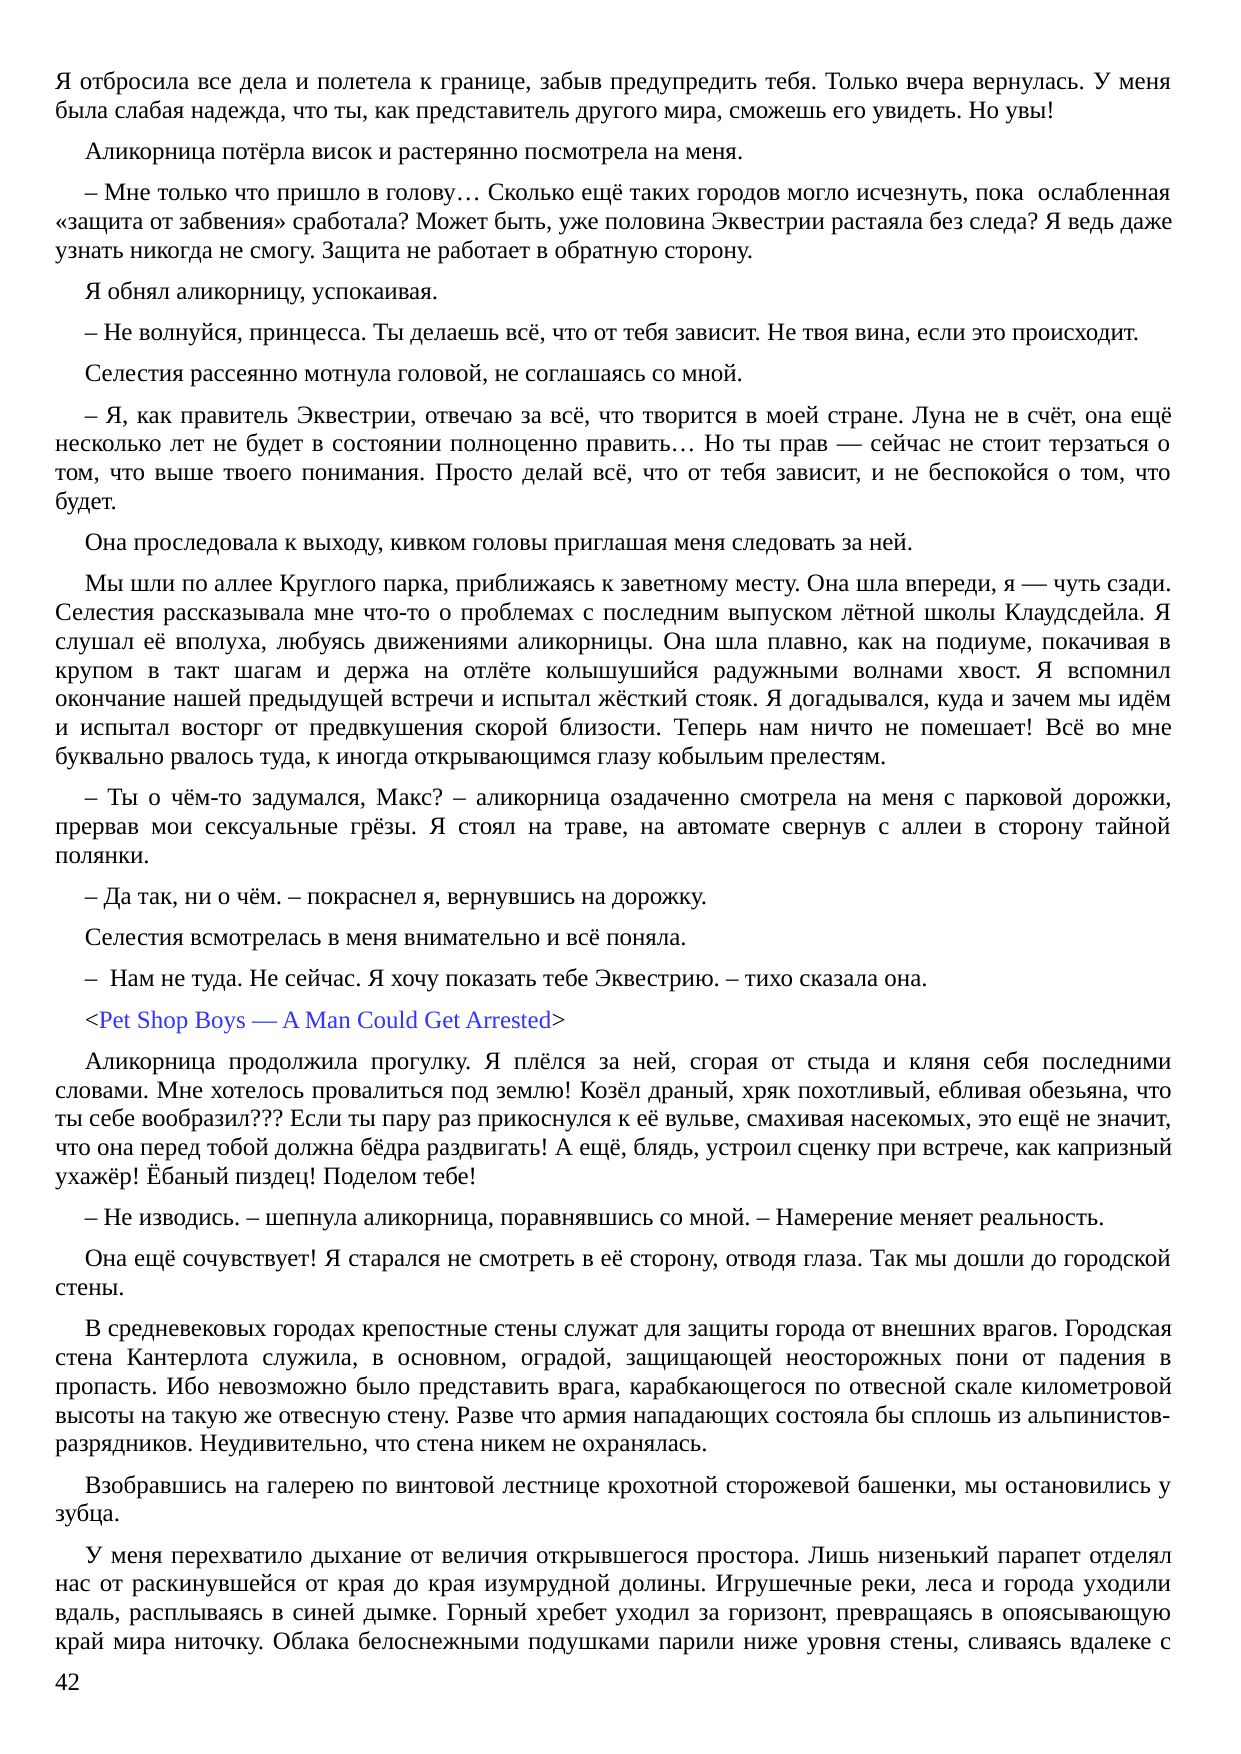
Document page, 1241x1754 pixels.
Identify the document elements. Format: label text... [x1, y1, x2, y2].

text Я отбросила все дела и полетела к границе, забыв предупредить тебя. Только вчера вернулась. У меня была слабая надежда, что ты, как представитель другого мира, сможешь его увидеть. Но увы! [55, 66, 1173, 123]
text Она проследовала к выходу, кивком головы приглашая меня следовать за ней. [55, 527, 1173, 556]
text – Не волнуйся, принцесса. Ты делаешь всё, что от тебя зависит. Не твоя вина, если это происходит. [55, 317, 1173, 346]
text – Нам не туда. Не сейчас. Я хочу показать тебе Эквестрию. – тихо сказала она. [55, 963, 1173, 992]
text – Не изводись. – шепнула аликорница, поравнявшись со мной. – Намерение меняет реальность. [55, 1202, 1173, 1231]
text Аликорница потёрла висок и растерянно посмотрела на меня. [55, 136, 1173, 165]
text <Pet Shop Boys — A Man Could Get Arrested> [55, 1005, 1173, 1033]
text В средневековых городах крепостные стены служат для защиты города от внешних врагов. Городская стена Кантерлота служила, в основном, оградой, защищающей неосторожных пони от падения в пропасть. Ибо невозможно было представить врага, карабкающегося по отвесной скале километровой высоты на такую же отвесную стену. Разве что армия нападающих состояла бы сплошь из альпинистов-разрядников. Неудивительно, что стена никем не охранялась. [55, 1313, 1173, 1457]
text – Да так, ни о чём. – покраснел я, вернувшись на дорожку. [55, 881, 1173, 910]
text Селестия рассеянно мотнула головой, не соглашаясь со мной. [55, 358, 1173, 387]
text – Ты о чём-то задумался, Макс? – аликорница озадаченно смотрела на меня с парковой дорожки, прервав мои сексуальные грёзы. Я стоял на траве, на автомате свернув с аллеи в сторону тайной полянки. [55, 782, 1173, 868]
text Селестия всмотрелась в меня внимательно и всё поняла. [55, 922, 1173, 951]
text У меня перехватило дыхание от величия открывшегося простора. Лишь низенький парапет отделял нас от раскинувшейся от края до края изумрудной долины. Игрушечные реки, леса и города уходили вдаль, расплываясь в синей дымке. Горный хребет уходил за горизонт, превращаясь в опоясывающую край мира ниточку. Облака белоснежными подушками парили ниже уровня стены, сливаясь вдалеке с [55, 1540, 1173, 1655]
text – Я, как правитель Эквестрии, отвечаю за всё, что творится в моей стране. Луна не в счёт, она ещё несколько лет не будет в состоянии полноценно править… Но ты прав — сейчас не стоит терзаться о том, что выше твоего понимания. Просто делай всё, что от тебя зависит, и не беспокойся о том, что будет. [55, 400, 1173, 515]
text Она ещё сочувствует! Я старался не смотреть в её сторону, отводя глаза. Так мы дошли до городской стены. [55, 1243, 1173, 1301]
text Взобравшись на галерею по винтовой лестнице крохотной сторожевой башенки, мы остановились у зубца. [55, 1470, 1173, 1527]
text Аликорница продолжила прогулку. Я плёлся за ней, сгорая от стыда и кляня себя последними словами. Мне хотелось провалиться под землю! Козёл драный, хряк похотливый, ебливая обезьяна, что ты себе вообразил??? Если ты пару раз прикоснулся к её вульве, смахивая насекомых, это ещё не значит, что она перед тобой должна бёдра раздвигать! А ещё, блядь, устроил сценку при встрече, как капризный ухажёр! Ёбаный пиздец! Поделом тебе! [55, 1046, 1173, 1190]
text Мы шли по аллее Круглого парка, приближаясь к заветному месту. Она шла впереди, я — чуть cзади. Селестия рассказывала мне что-то о проблемах с последним выпуском лётной школы Клаудсдейла. Я слушал её вполуха, любуясь движениями аликорницы. Она шла плавно, как на подиуме, покачивая в крупом в такт шагам и держа на отлёте колышушийся радужными волнами хвост. Я вспомнил окончание нашей предыдущей встречи и испытал жёсткий стояк. Я догадывался, куда и зачем мы идём и испытал восторг от предвкушения скорой близости. Теперь нам ничто не помешает! Всё во мне буквально рвалось туда, к иногда открывающимся глазу кобыльим прелестям. [55, 568, 1173, 770]
text – Мне только что пришло в голову… Сколько ещё таких городов могло исчезнуть, пока ослабленная «защита от забвения» сработала? Может быть, уже половина Эквестрии растаяла без следа? Я ведь даже узнать никогда не смогу. Защита не работает в обратную сторону. [55, 177, 1173, 263]
text Я обнял аликорницу, успокаивая. [55, 276, 1173, 305]
